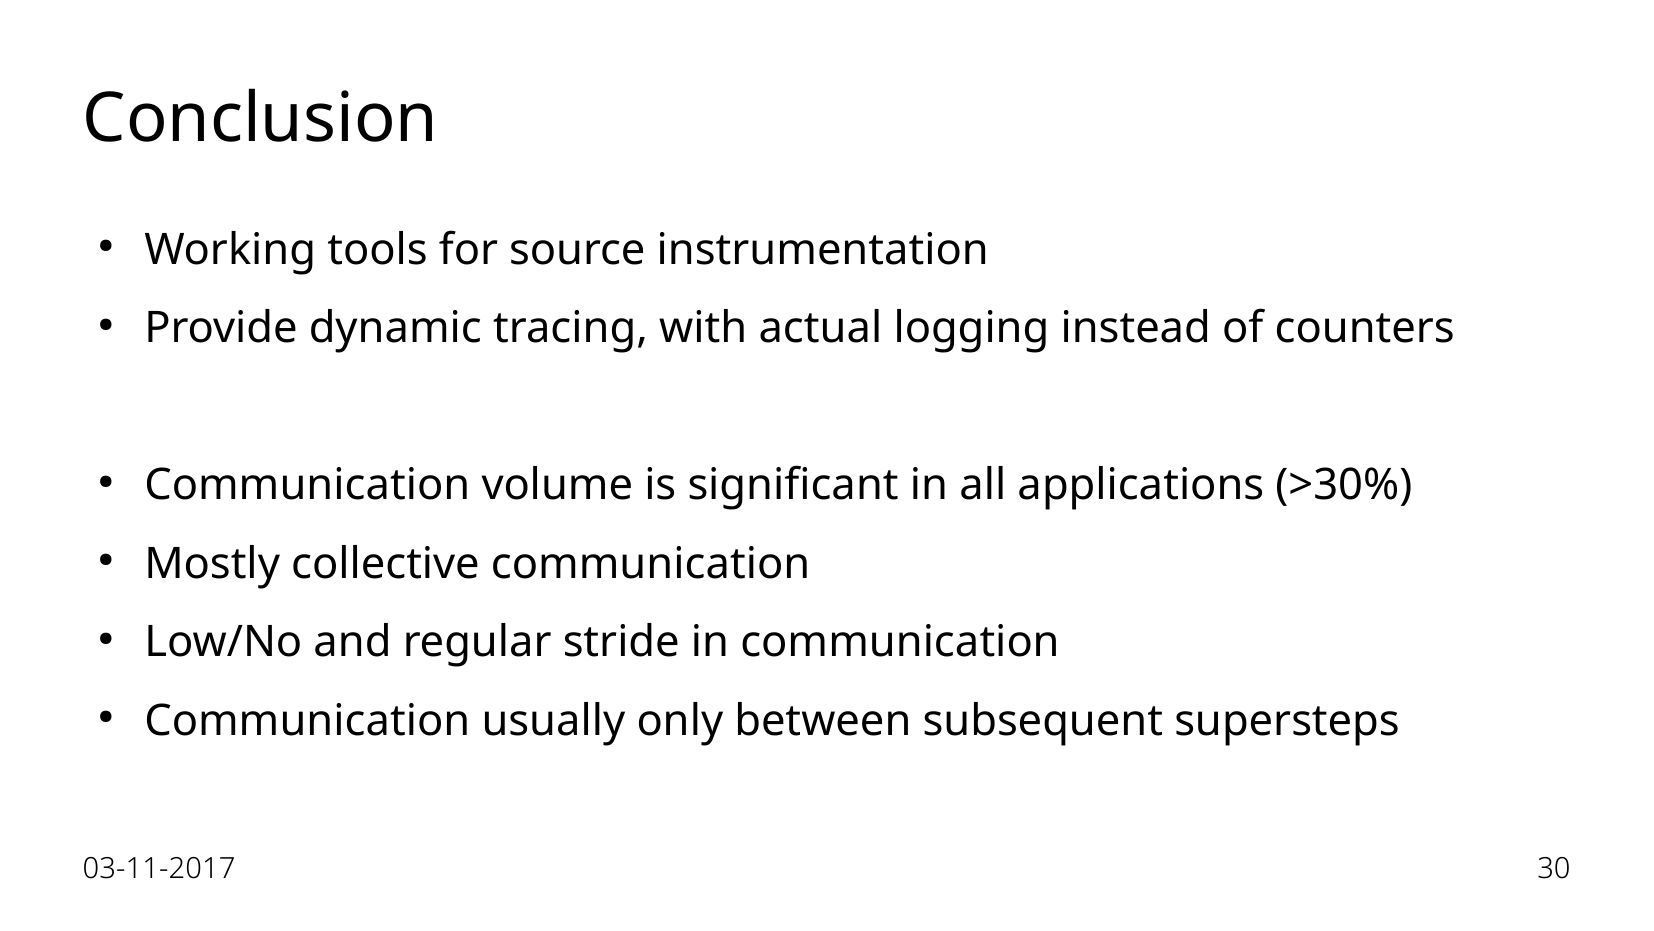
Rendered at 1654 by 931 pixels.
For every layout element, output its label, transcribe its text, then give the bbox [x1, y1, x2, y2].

title Conclusion [82, 37, 1571, 193]
list Working tools for source instrumentation Provide dynamic tracing, with actual logging instead of counters Communication volume is significant in all applications (>30%) Mostly collective communication Low/No and regular stride in communication Communication usually only between subsequent supersteps [82, 217, 1571, 758]
